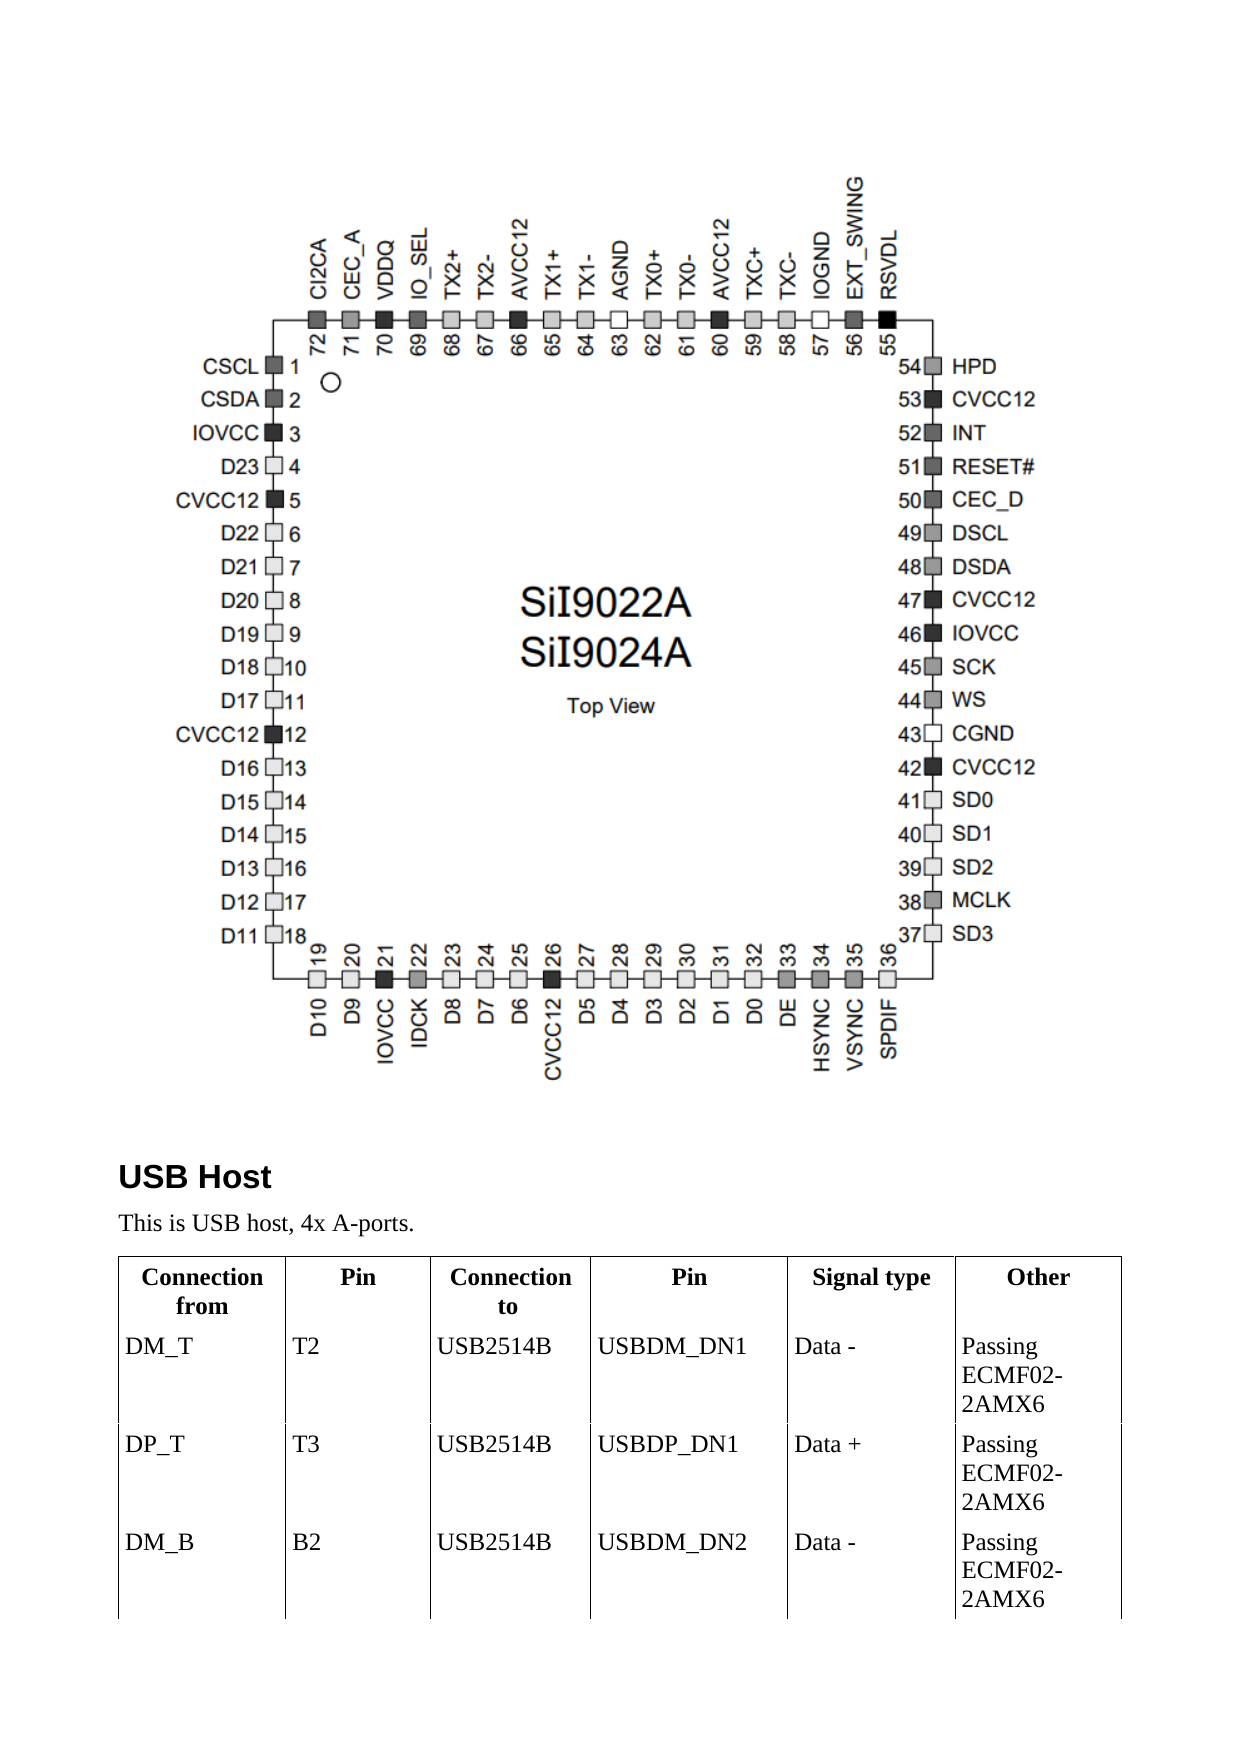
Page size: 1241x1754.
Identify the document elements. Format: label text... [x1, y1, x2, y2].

table_cell DM_T [119, 1326, 285, 1423]
table_cell USB2514B [431, 1521, 590, 1619]
table_cell USB2514B [431, 1424, 590, 1521]
table_cell USB2514B [431, 1326, 590, 1423]
table_cell Passing ECMF02-2AMX6 [956, 1521, 1121, 1619]
table_header Connection to [431, 1257, 590, 1326]
table_header Pin [591, 1257, 787, 1326]
table_cell B2 [286, 1521, 430, 1619]
table_cell DP_T [119, 1424, 285, 1521]
table_header Pin [286, 1257, 430, 1326]
table_cell USBDM_DN1 [591, 1326, 787, 1423]
table_cell Passing ECMF02-2AMX6 [956, 1326, 1121, 1423]
table_header Other [956, 1257, 1121, 1326]
table_cell T3 [286, 1424, 430, 1521]
table_cell Data + [788, 1424, 954, 1521]
table_cell DM_B [119, 1521, 285, 1619]
table_cell Data - [788, 1326, 954, 1423]
subtitle USB Host [118, 1157, 1122, 1196]
table_cell Passing ECMF02-2AMX6 [956, 1424, 1121, 1521]
picture [119, 165, 1121, 1085]
text This is USB host, 4x A-ports. [118, 1208, 1122, 1237]
table_cell Data - [788, 1521, 954, 1619]
table_cell T2 [286, 1326, 430, 1423]
table_header Signal type [788, 1257, 954, 1326]
table_header Connection from [119, 1257, 285, 1326]
table_cell USBDP_DN1 [591, 1424, 787, 1521]
table_cell USBDM_DN2 [591, 1521, 787, 1619]
